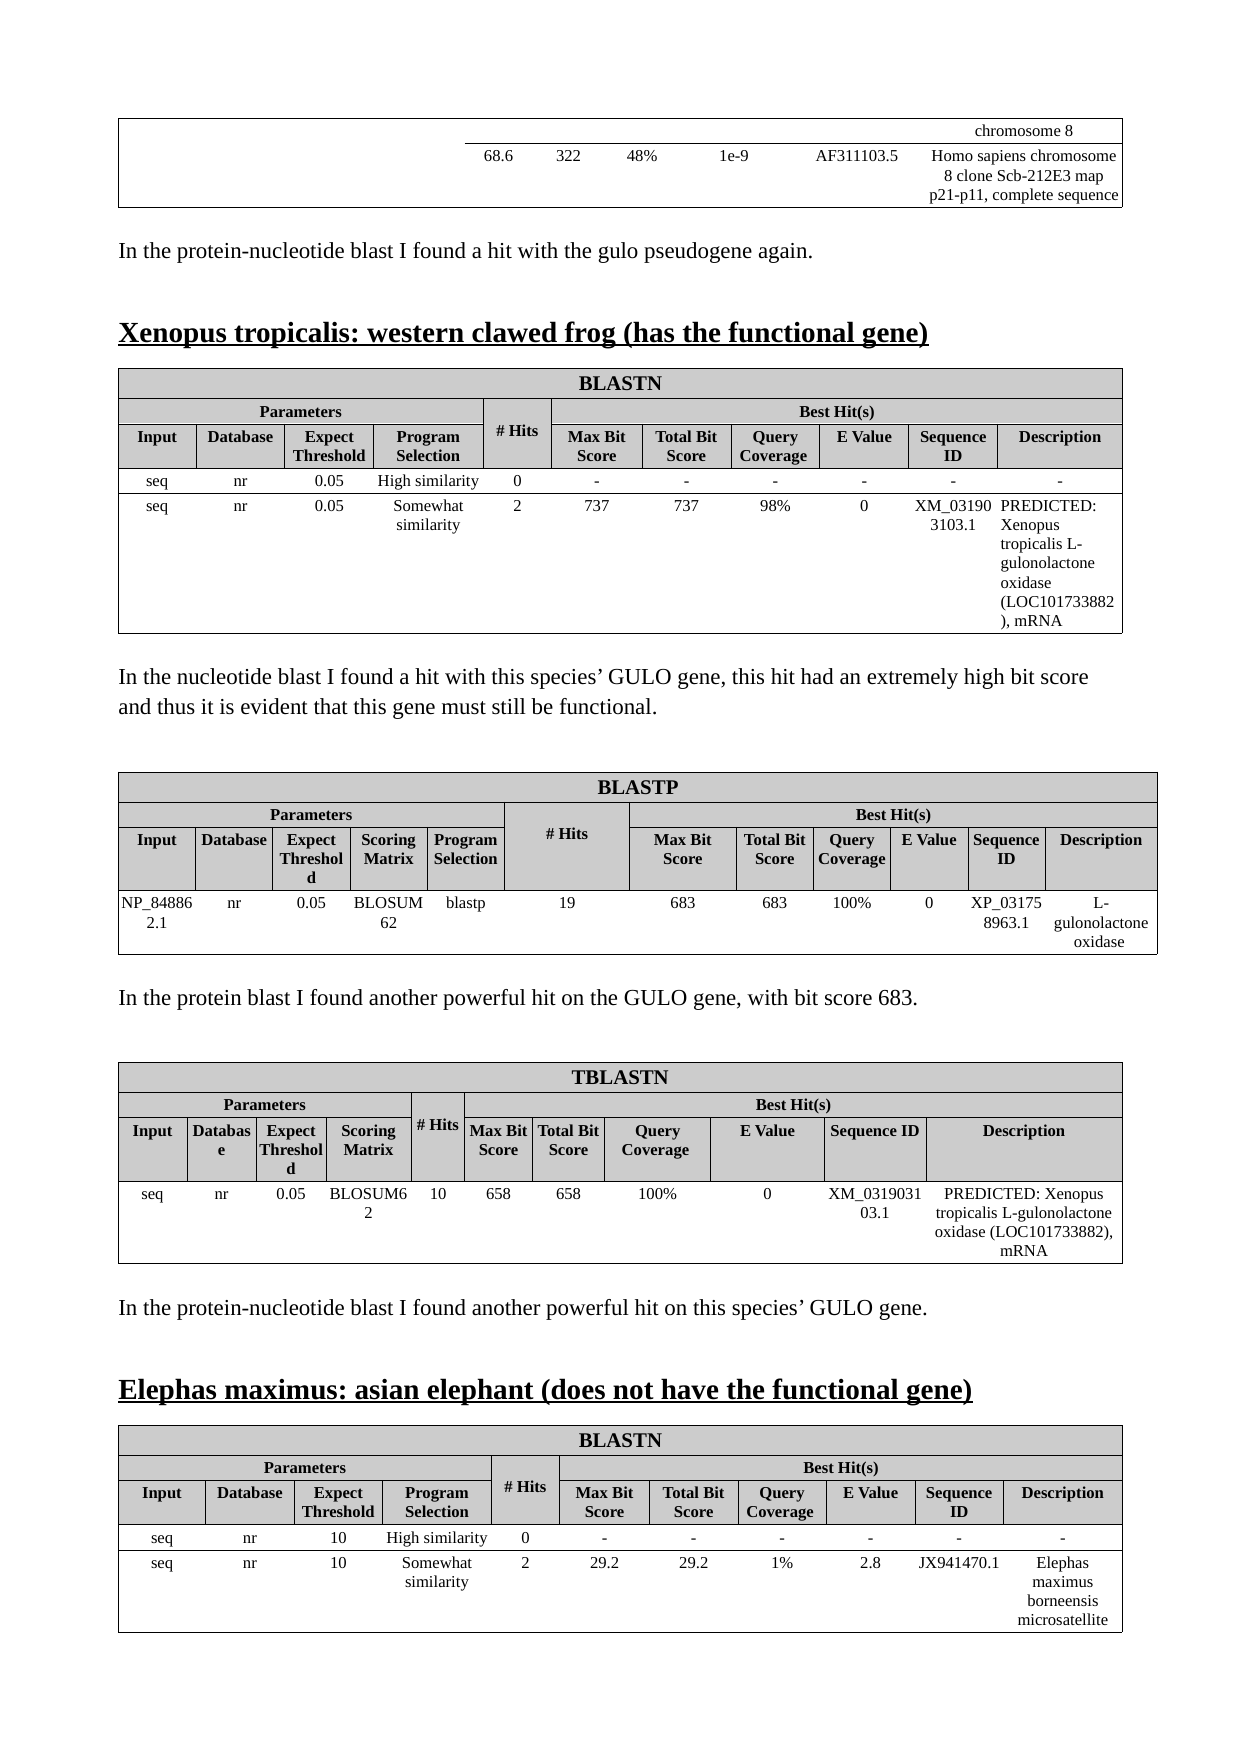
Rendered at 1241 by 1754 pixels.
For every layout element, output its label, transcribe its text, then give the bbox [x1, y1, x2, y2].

table_cell nr [205, 1525, 294, 1549]
table_cell High similarity [383, 1525, 491, 1549]
table_cell 19 [504, 891, 629, 954]
table_cell Best Hit(s) [560, 1456, 1122, 1480]
table_header BLASTP [119, 773, 1157, 802]
table_cell [679, 119, 788, 143]
table_cell [342, 119, 411, 207]
table_cell 737 [551, 494, 642, 633]
table_cell Expect Threshold [295, 1481, 382, 1524]
table_cell Input [119, 1481, 205, 1524]
table_cell - [915, 1525, 1003, 1549]
table_cell seq [119, 1525, 205, 1549]
table_cell Somewhat similarity [383, 1551, 491, 1632]
table_cell Sequence ID [916, 1481, 1003, 1524]
table_cell [465, 119, 532, 143]
table_cell [532, 119, 604, 143]
table_cell seq [119, 494, 196, 633]
table_cell Parameters [119, 399, 483, 423]
table_cell 683 [629, 891, 736, 954]
table_cell Query Coverage [605, 1118, 710, 1181]
table_cell - [559, 1525, 649, 1549]
table_cell Elephas maximus borneensis microsatellite [1003, 1551, 1122, 1632]
text Elephas maximus: asian elephant (does not have the functional gene) [118, 1372, 1122, 1405]
table_cell Database [197, 425, 284, 468]
table_cell 0 [820, 494, 908, 633]
table_cell Program Selection [374, 425, 483, 468]
table_cell NP_848862.1 [119, 891, 195, 954]
table_cell nr [195, 891, 272, 954]
table_cell - [551, 469, 642, 493]
table_cell seq [119, 469, 196, 493]
table_cell Query Coverage [814, 828, 890, 890]
table_cell 2 [483, 494, 551, 633]
table_cell Sequence ID [909, 425, 997, 468]
table_cell Max Bit Score [465, 1118, 532, 1181]
table_cell Database [206, 1481, 294, 1524]
table_cell XM_031903103.1 [909, 494, 997, 633]
table_cell - [649, 1525, 738, 1549]
table_cell Input [119, 425, 196, 468]
table_cell blastp [427, 891, 504, 954]
table_cell XM_031903103.1 [824, 1182, 926, 1263]
table_cell nr [196, 469, 284, 493]
table_cell # Hits [484, 399, 551, 468]
table_cell 0.05 [285, 494, 373, 633]
table_cell - [998, 469, 1122, 493]
table_cell nr [205, 1551, 294, 1632]
table_cell Best Hit(s) [465, 1093, 1122, 1117]
table_cell 0 [890, 891, 968, 954]
table_cell Database [188, 1118, 256, 1181]
table_cell chromosome 8 [926, 119, 1122, 143]
table_cell 1e-9 [679, 144, 788, 207]
table_cell [604, 119, 679, 143]
table_cell seq [119, 1182, 187, 1263]
table_cell Input [119, 1118, 187, 1181]
table_cell - [738, 1525, 826, 1549]
text In the protein-nucleotide blast I found another powerful hit on this species’ GULO gene. [118, 1264, 1122, 1353]
table_cell 100% [604, 1182, 710, 1263]
table_cell - [642, 469, 731, 493]
table_cell Database [196, 828, 272, 890]
table_cell 322 [532, 144, 604, 207]
table_cell 10 [294, 1551, 382, 1632]
table_cell Description [1046, 828, 1157, 890]
table_cell Best Hit(s) [630, 803, 1157, 827]
table_cell # Hits [492, 1456, 559, 1524]
table_cell Query Coverage [739, 1481, 826, 1524]
table_cell Homo sapiens chromosome 8 clone Scb-212E3 map p21-p11, complete sequence [926, 144, 1122, 207]
table_cell 0.05 [273, 891, 350, 954]
text Xenopus tropicalis: western clawed frog (has the functional gene) [118, 315, 1122, 349]
table_cell [260, 119, 342, 207]
table_cell XP_031758963.1 [968, 891, 1045, 954]
table_cell 658 [532, 1182, 604, 1263]
table_cell E Value [711, 1118, 824, 1181]
table_cell Total Bit Score [533, 1118, 604, 1181]
table_cell Scoring Matrix [327, 1118, 411, 1181]
table_cell BLOSUM62 [326, 1182, 411, 1263]
table_cell E Value [820, 425, 908, 468]
table_cell Sequence ID [825, 1118, 926, 1181]
table_cell AF311103.5 [788, 144, 926, 207]
table_cell 0 [710, 1182, 824, 1263]
table_cell nr [187, 1182, 256, 1263]
table_cell [119, 119, 187, 207]
table_cell Parameters [119, 1456, 491, 1480]
table_cell 29.2 [559, 1551, 649, 1632]
table_cell Somewhat similarity [374, 494, 483, 633]
table_cell 98% [731, 494, 819, 633]
table_cell Max Bit Score [630, 828, 736, 890]
text In the protein blast I found another powerful hit on the GULO gene, with bit score 683. [118, 955, 1122, 1043]
table_cell [187, 119, 260, 207]
table_cell Description [998, 425, 1122, 468]
table_cell PREDICTED: Xenopus tropicalis L-gulonolactone oxidase (LOC101733882), mRNA [998, 494, 1122, 633]
table_cell 658 [465, 1182, 532, 1263]
table_cell 0.05 [256, 1182, 326, 1263]
table_cell 100% [813, 891, 890, 954]
text In the protein-nucleotide blast I found a hit with the gulo pseudogene again. [118, 208, 1122, 296]
table_cell 2 [491, 1551, 559, 1632]
table_cell Scoring Matrix [351, 828, 427, 890]
table_cell Expect Threshold [273, 828, 350, 890]
table_cell Parameters [119, 1093, 411, 1117]
table_cell E Value [827, 1481, 915, 1524]
table_cell Best Hit(s) [552, 399, 1122, 423]
table_cell [411, 119, 464, 207]
table_cell - [820, 469, 908, 493]
table_cell Max Bit Score [560, 1481, 649, 1524]
table_cell Expect Threshold [285, 425, 373, 468]
table_header BLASTN [119, 1426, 1122, 1455]
table_cell Program Selection [383, 1481, 491, 1524]
table_header BLASTN [119, 369, 1122, 398]
table_cell Program Selection [428, 828, 504, 890]
table_cell Total Bit Score [650, 1481, 738, 1524]
table_cell Description [1004, 1481, 1122, 1524]
table_cell # Hits [412, 1093, 464, 1181]
table_cell High similarity [374, 469, 483, 493]
table_cell Parameters [119, 803, 504, 827]
table_cell BLOSUM62 [350, 891, 427, 954]
table_cell nr [196, 494, 284, 633]
table_cell 48% [604, 144, 679, 207]
table_cell 0.05 [285, 469, 373, 493]
table_cell E Value [891, 828, 968, 890]
table_cell Total Bit Score [643, 425, 731, 468]
table_cell 2.8 [826, 1551, 915, 1632]
table_cell 0 [491, 1525, 559, 1549]
table_cell Sequence ID [969, 828, 1045, 890]
table_cell Total Bit Score [737, 828, 813, 890]
table_cell - [731, 469, 819, 493]
table_cell 1% [738, 1551, 826, 1632]
table_cell 68.6 [465, 144, 532, 207]
table_cell 10 [294, 1525, 382, 1549]
table_cell 683 [736, 891, 813, 954]
table_header TBLASTN [119, 1063, 1122, 1092]
table_cell - [1003, 1525, 1122, 1549]
table_cell PREDICTED: Xenopus tropicalis L-gulonolactone oxidase (LOC101733882), mRNA [926, 1182, 1122, 1263]
text In the nucleotide blast I found a hit with this species’ GULO gene, this hit had an extremely high bit score and thus it is evident that this gene must still be functional. [118, 634, 1122, 753]
table_cell L-gulonolactone oxidase [1045, 891, 1157, 954]
table_cell 10 [411, 1182, 464, 1263]
table_cell - [826, 1525, 915, 1549]
table_cell JX941470.1 [915, 1551, 1003, 1632]
table_cell 737 [642, 494, 731, 633]
table_cell Expect Threshold [257, 1118, 326, 1181]
table_cell Input [119, 828, 195, 890]
table_cell Max Bit Score [552, 425, 642, 468]
table_cell - [909, 469, 997, 493]
table_cell [788, 119, 926, 143]
table_cell # Hits [505, 803, 629, 890]
table_cell seq [119, 1551, 205, 1632]
table_cell Description [927, 1118, 1122, 1181]
table_cell 0 [483, 469, 551, 493]
table_cell 29.2 [649, 1551, 738, 1632]
table_cell Query Coverage [732, 425, 819, 468]
